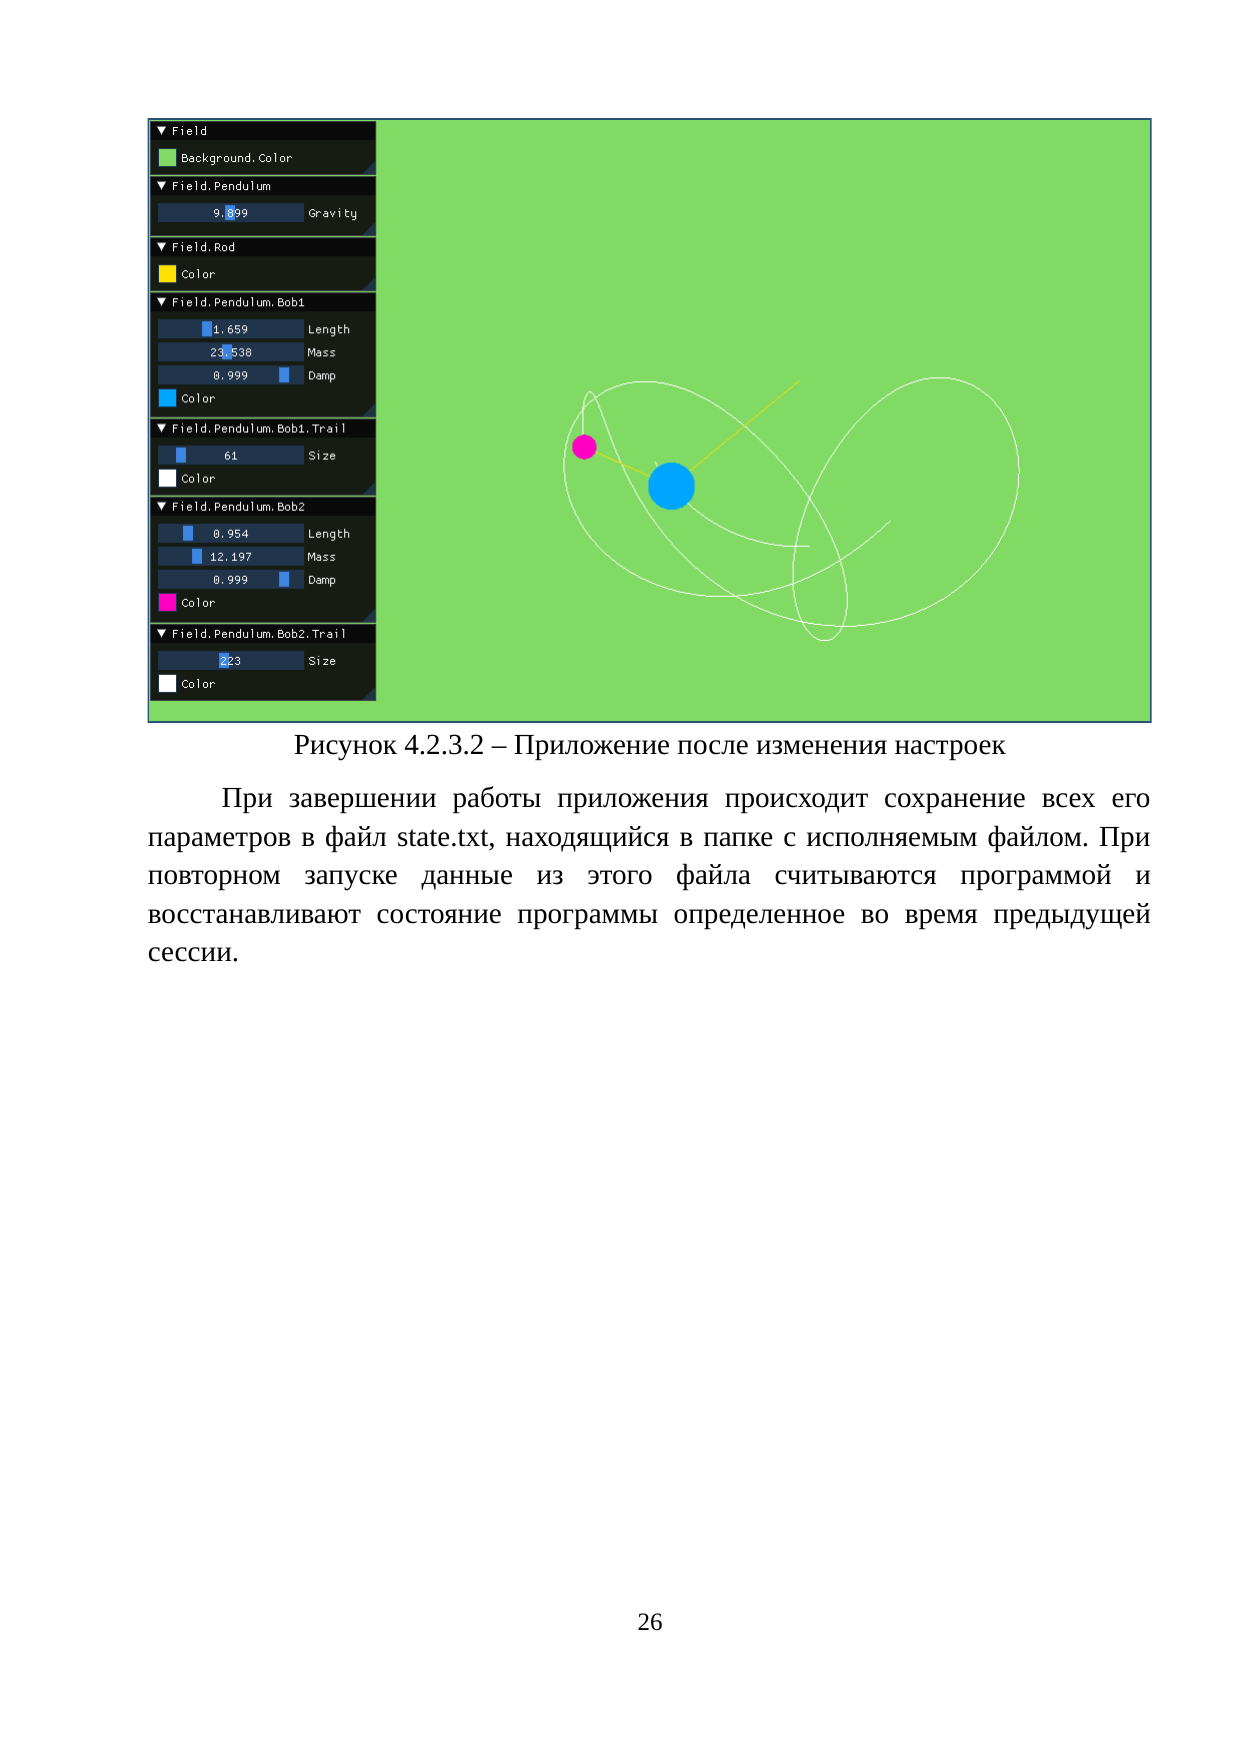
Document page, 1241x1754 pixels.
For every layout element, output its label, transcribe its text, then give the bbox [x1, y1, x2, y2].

text Рисунок 4.2.3.2 – Приложение после изменения настроек [148, 723, 1152, 761]
text При завершении работы приложения происходит сохранение всех его параметров в файл state.txt, находящийся в папке с исполняемым файлом. При повторном запуске данные из этого файла считываются программой и восстанавливают состояние программы определенное во время предыдущей сессии. [148, 780, 1152, 968]
picture [147, 118, 1152, 723]
